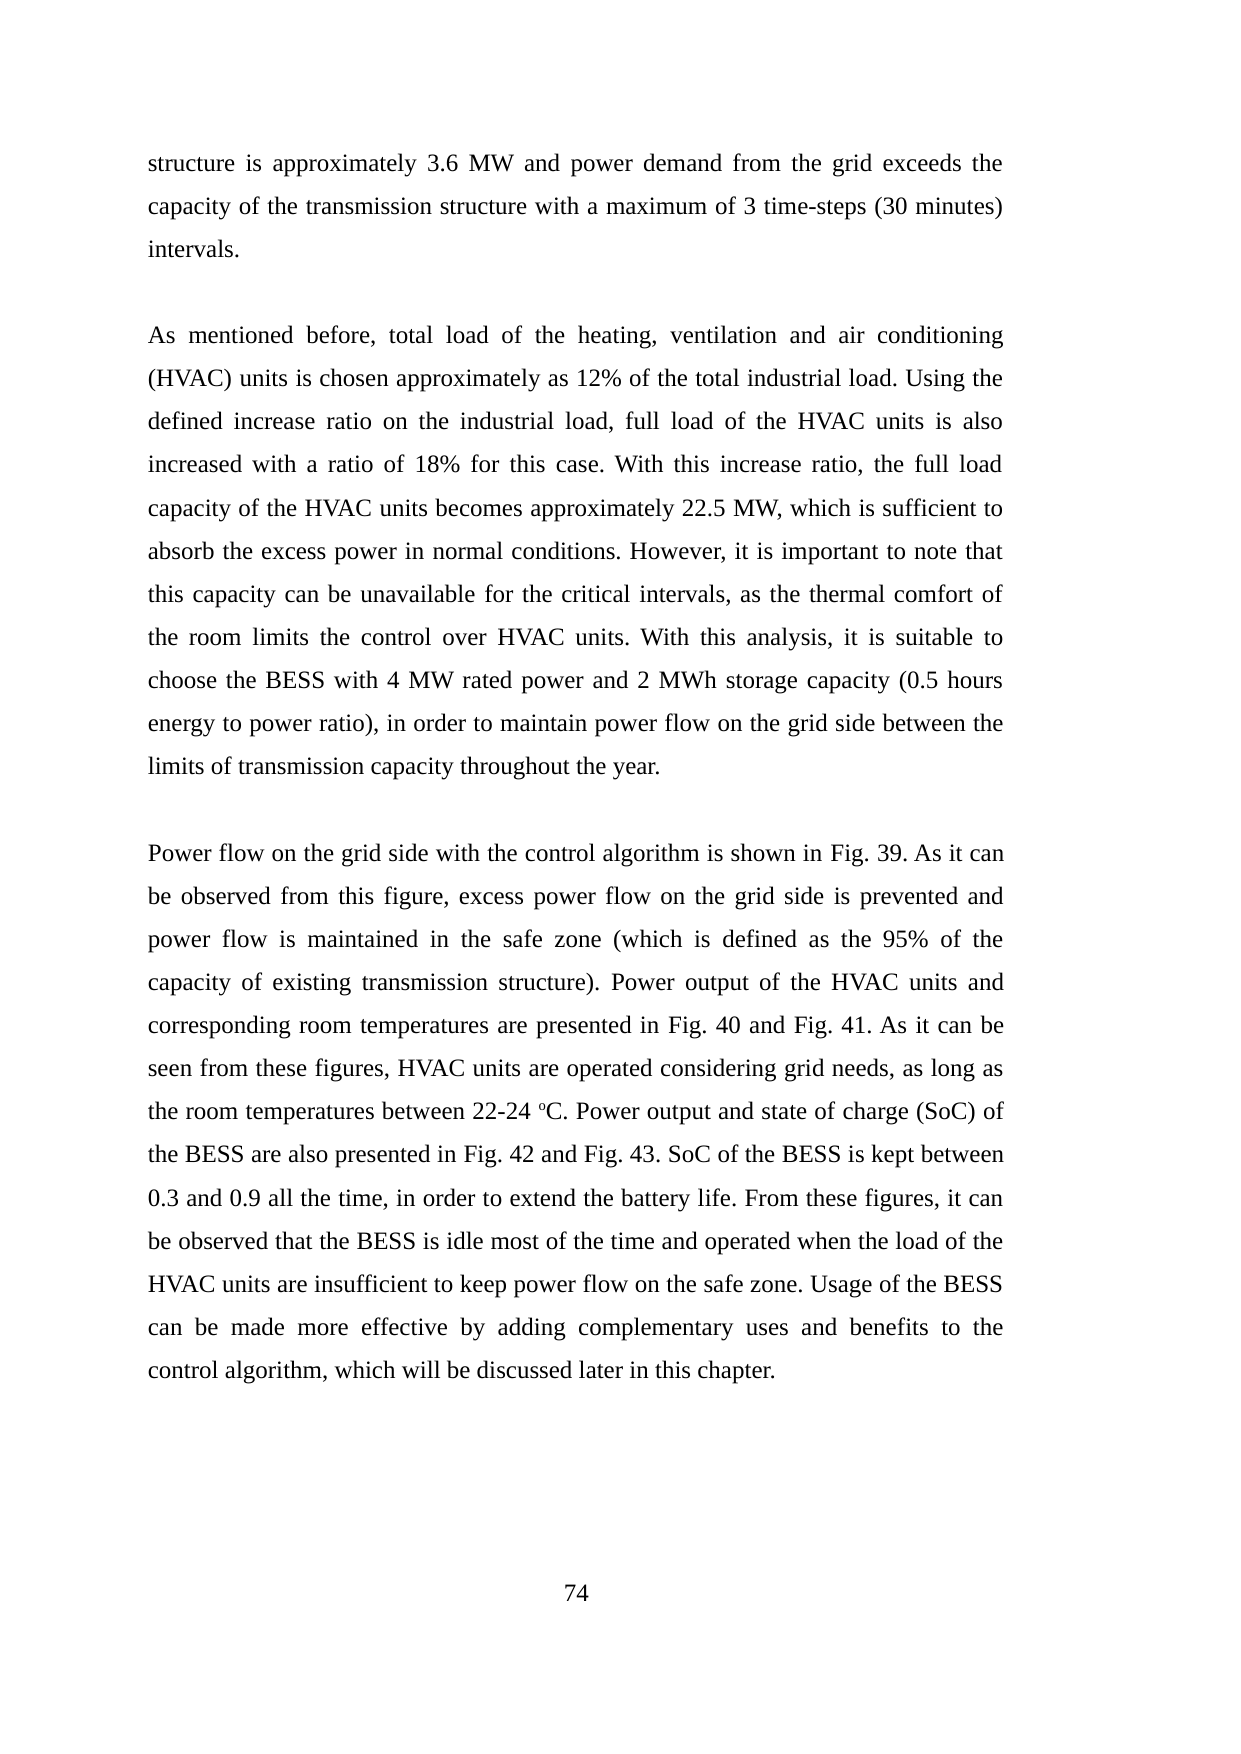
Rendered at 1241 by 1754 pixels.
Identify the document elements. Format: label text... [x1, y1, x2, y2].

text Power flow on the grid side with the control algorithm is shown in Fig. 39. As it can be observed from this figure, excess power flow on the grid side is prevented and power flow is maintained in the safe zone (which is defined as the 95% of the capacity of existing transmission structure). Power output of the HVAC units and corresponding room temperatures are presented in Fig. 40 and Fig. 41. As it can be seen from these figures, HVAC units are operated considering grid needs, as long as the room temperatures between 22-24 oC. Power output and state of charge (SoC) of the BESS are also presented in Fig. 42 and Fig. 43. SoC of the BESS is kept between 0.3 and 0.9 all the time, in order to extend the battery life. From these figures, it can be observed that the BESS is idle most of the time and operated when the load of the HVAC units are insufficient to keep power flow on the safe zone. Usage of the BESS can be made more effective by adding complementary uses and benefits to the control algorithm, which will be discussed later in this chapter. [148, 838, 1004, 1384]
text structure is approximately 3.6 MW and power demand from the grid exceeds the capacity of the transmission structure with a maximum of 3 time-steps (30 minutes) intervals. [148, 148, 1004, 263]
text As mentioned before, total load of the heating, ventilation and air conditioning (HVAC) units is chosen approximately as 12% of the total industrial load. Using the defined increase ratio on the industrial load, full load of the HVAC units is also increased with a ratio of 18% for this case. With this increase ratio, the full load capacity of the HVAC units becomes approximately 22.5 MW, which is sufficient to absorb the excess power in normal conditions. However, it is important to note that this capacity can be unavailable for the critical intervals, as the thermal comfort of the room limits the control over HVAC units. With this analysis, it is suitable to choose the BESS with 4 MW rated power and 2 MWh storage capacity (0.5 hours energy to power ratio), in order to maintain power flow on the grid side between the limits of transmission capacity throughout the year. [148, 320, 1004, 780]
